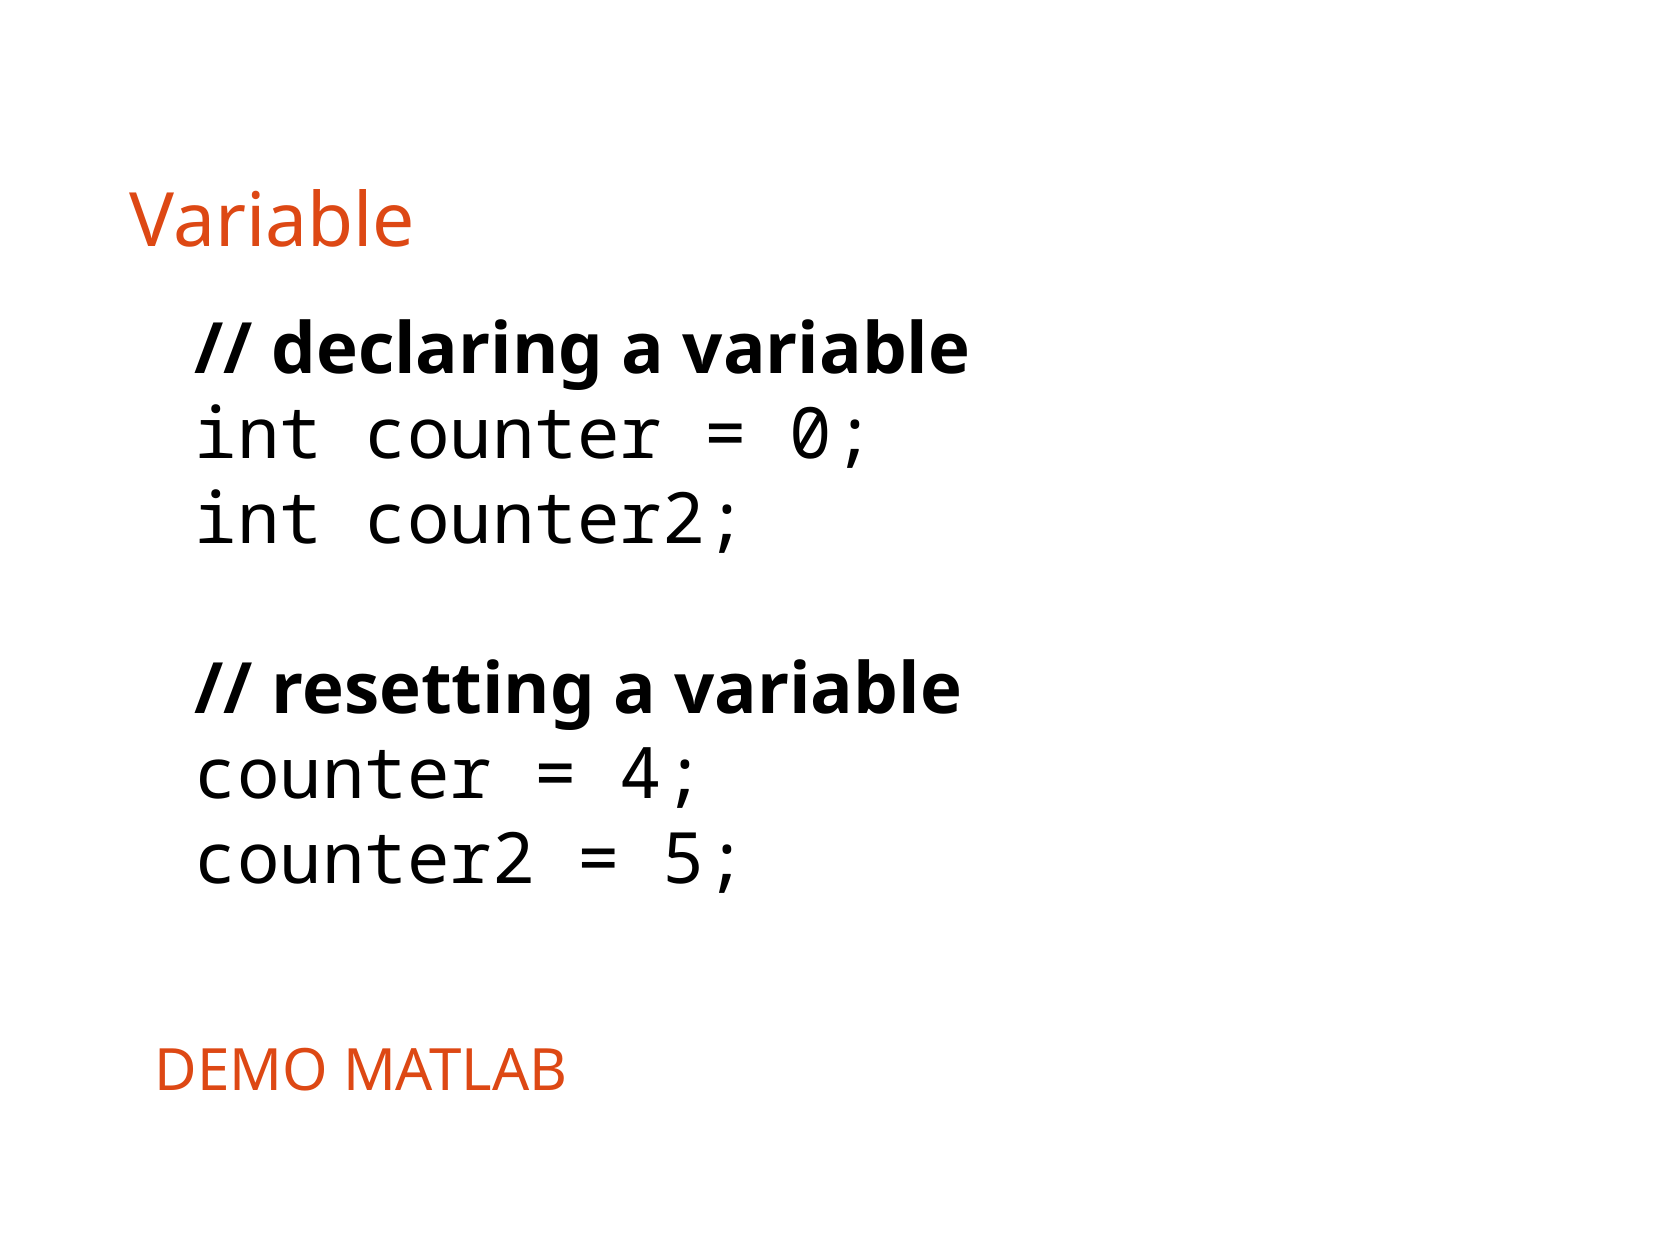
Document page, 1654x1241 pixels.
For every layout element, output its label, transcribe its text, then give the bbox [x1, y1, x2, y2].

title Variable [129, 153, 1518, 281]
text_box DEMO MATLAB [139, 1020, 604, 1102]
text_box // declaring a variable int counter = 0; int counter2; // resetting a variable counter = 4; counter2 = 5; [186, 294, 999, 906]
